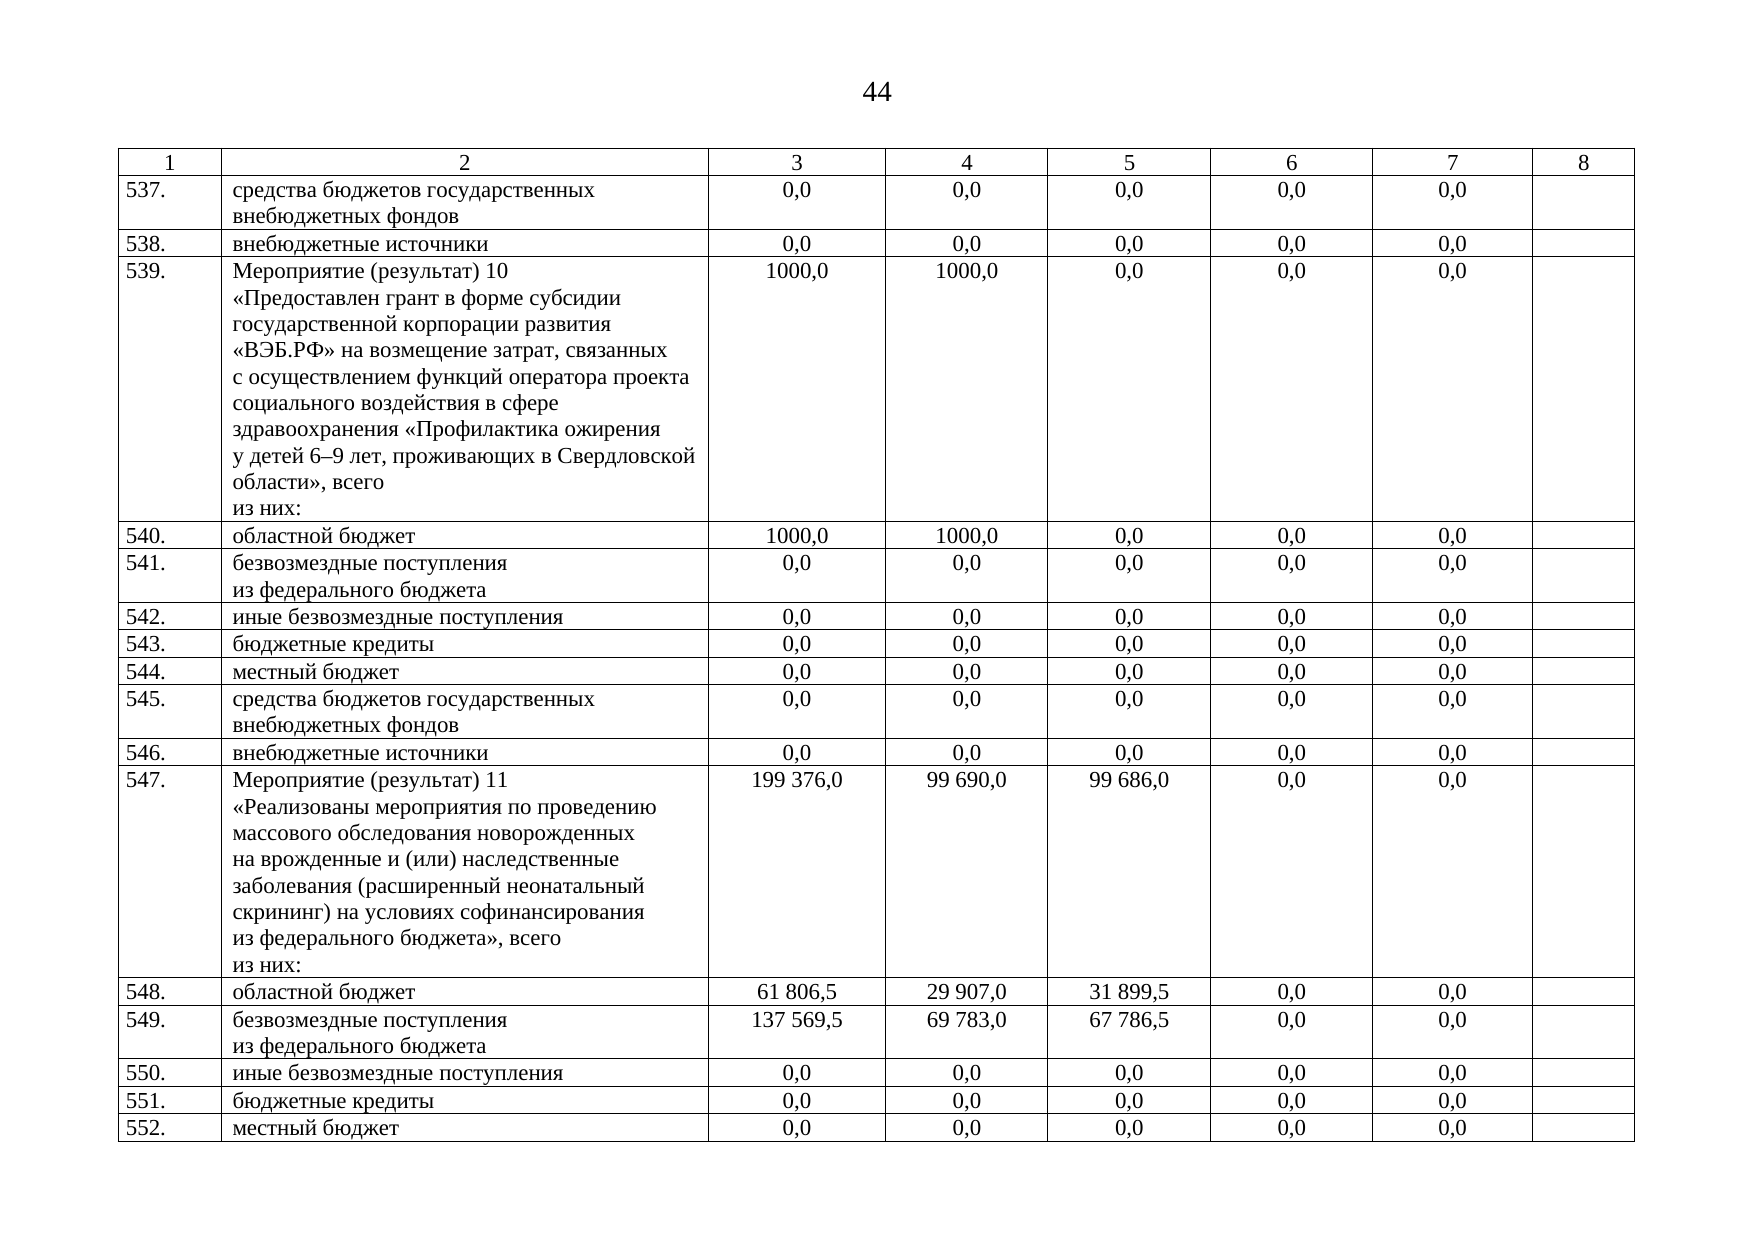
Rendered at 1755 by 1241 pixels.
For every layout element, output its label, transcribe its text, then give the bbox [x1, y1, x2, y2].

table_cell 99 686,0 [1048, 766, 1210, 977]
table_cell внебюджетные источники [222, 230, 708, 256]
table_cell [119, 658, 221, 684]
table_header 3 [709, 149, 885, 175]
table_header 8 [1533, 149, 1634, 175]
table_cell 0,0 [1048, 522, 1210, 548]
table_cell 0,0 [1373, 739, 1532, 765]
table_cell 0,0 [1211, 739, 1372, 765]
table_cell 0,0 [1048, 1059, 1210, 1086]
table_cell 0,0 [709, 549, 885, 602]
table_cell [1533, 1059, 1634, 1086]
table_cell 0,0 [1211, 1006, 1372, 1058]
table_cell Мероприятие (результат) 10 «Предоставлен грант в форме субсидии государственной корпорации развития «ВЭБ.РФ» на возмещение затрат, связанных с осуществлением функций оператора проекта социального воздействия в сфере здравоохранения «Профилактика ожирения у детей 6–9 лет, проживающих в Свердловской области», всего из них: [222, 257, 708, 521]
table_cell 0,0 [1048, 1087, 1210, 1113]
table_cell [119, 978, 221, 1004]
table_cell бюджетные кредиты [222, 1087, 708, 1113]
table_cell [119, 1006, 221, 1058]
table_cell безвозмездные поступления из федерального бюджета [222, 549, 708, 602]
table_cell [119, 739, 221, 765]
table_cell 0,0 [1048, 630, 1210, 657]
table_cell 0,0 [1373, 1006, 1532, 1058]
table_cell 0,0 [886, 685, 1047, 738]
table_cell [119, 176, 221, 229]
table_cell [119, 603, 221, 629]
table_cell 0,0 [886, 230, 1047, 256]
table_cell 0,0 [1048, 230, 1210, 256]
table_cell 0,0 [1211, 630, 1372, 657]
table_cell [119, 1087, 221, 1113]
table_cell [1533, 1006, 1634, 1058]
table_cell местный бюджет [222, 658, 708, 684]
table_cell 0,0 [709, 1087, 885, 1113]
table_cell [1533, 603, 1634, 629]
table_cell 0,0 [1211, 766, 1372, 977]
table_cell 0,0 [1211, 230, 1372, 256]
table_cell 0,0 [1211, 603, 1372, 629]
table_cell 0,0 [1373, 630, 1532, 657]
table_cell 0,0 [1211, 257, 1372, 521]
table_header 5 [1048, 149, 1210, 175]
table_cell 0,0 [1373, 978, 1532, 1004]
table_cell 0,0 [1373, 257, 1532, 521]
table_cell 0,0 [1048, 658, 1210, 684]
table_cell 31 899,5 [1048, 978, 1210, 1004]
table_cell 0,0 [1048, 685, 1210, 738]
table_cell местный бюджет [222, 1114, 708, 1141]
table_cell 0,0 [1373, 1087, 1532, 1113]
table_cell 0,0 [709, 630, 885, 657]
table_cell 1000,0 [886, 257, 1047, 521]
table_cell 29 907,0 [886, 978, 1047, 1004]
table_header 1 [119, 149, 221, 175]
table_cell [119, 549, 221, 602]
table_cell 199 376,0 [709, 766, 885, 977]
table_cell 0,0 [1211, 1087, 1372, 1113]
table_cell 0,0 [886, 630, 1047, 657]
table_cell [1533, 630, 1634, 657]
table_cell 0,0 [886, 1059, 1047, 1086]
table_cell [119, 685, 221, 738]
table_cell 0,0 [1211, 658, 1372, 684]
table_cell [119, 257, 221, 521]
table_cell 69 783,0 [886, 1006, 1047, 1058]
table_cell 0,0 [1048, 603, 1210, 629]
table_cell средства бюджетов государственных внебюджетных фондов [222, 176, 708, 229]
table_cell 0,0 [1211, 549, 1372, 602]
table_cell 0,0 [709, 1059, 885, 1086]
table_cell безвозмездные поступления из федерального бюджета [222, 1006, 708, 1058]
table_cell [119, 766, 221, 977]
table_cell областной бюджет [222, 522, 708, 548]
table_cell 0,0 [1211, 1114, 1372, 1141]
table_cell 0,0 [1048, 176, 1210, 229]
table_cell 1000,0 [709, 257, 885, 521]
table_cell 0,0 [709, 685, 885, 738]
table_cell 1000,0 [709, 522, 885, 548]
table_cell 0,0 [709, 176, 885, 229]
table_cell 1000,0 [886, 522, 1047, 548]
table_cell 0,0 [1048, 549, 1210, 602]
table_cell 0,0 [1211, 176, 1372, 229]
table_cell [119, 1114, 221, 1141]
table_header 6 [1211, 149, 1372, 175]
table_cell Мероприятие (результат) 11 «Реализованы мероприятия по проведению массового обследования новорожденных на врожденные и (или) наследственные заболевания (расширенный неонатальный скрининг) на условиях софинансирования из федерального бюджета», всего из них: [222, 766, 708, 977]
table_cell 137 569,5 [709, 1006, 885, 1058]
table_cell [1533, 1114, 1634, 1141]
table_cell 0,0 [1211, 1059, 1372, 1086]
table_cell 0,0 [886, 603, 1047, 629]
table_cell 0,0 [709, 230, 885, 256]
table_header 2 [222, 149, 708, 175]
table_cell бюджетные кредиты [222, 630, 708, 657]
table_cell 0,0 [709, 658, 885, 684]
table_cell 0,0 [1373, 176, 1532, 229]
table_cell 0,0 [886, 549, 1047, 602]
table_header 4 [886, 149, 1047, 175]
table_cell областной бюджет [222, 978, 708, 1004]
table_cell [119, 522, 221, 548]
table_cell 0,0 [1373, 549, 1532, 602]
table_cell 0,0 [1373, 766, 1532, 977]
table_cell [1533, 766, 1634, 977]
table_cell 0,0 [1211, 522, 1372, 548]
table_cell [119, 230, 221, 256]
table_cell 99 690,0 [886, 766, 1047, 977]
table_cell 0,0 [1211, 978, 1372, 1004]
table_cell [119, 630, 221, 657]
table_cell иные безвозмездные поступления [222, 1059, 708, 1086]
table_cell 61 806,5 [709, 978, 885, 1004]
table_header 7 [1373, 149, 1532, 175]
table_cell 0,0 [1048, 739, 1210, 765]
table_cell 0,0 [1373, 1114, 1532, 1141]
table_cell [1533, 230, 1634, 256]
table_cell [1533, 176, 1634, 229]
table_cell 0,0 [1373, 230, 1532, 256]
table_cell [1533, 658, 1634, 684]
table_cell средства бюджетов государственных внебюджетных фондов [222, 685, 708, 738]
table_cell [1533, 685, 1634, 738]
table_cell [1533, 257, 1634, 521]
table_cell [1533, 739, 1634, 765]
table_cell 0,0 [1373, 658, 1532, 684]
table_cell 0,0 [1373, 522, 1532, 548]
table_cell 0,0 [886, 658, 1047, 684]
table_cell внебюджетные источники [222, 739, 708, 765]
table_cell [1533, 1087, 1634, 1113]
table_cell 0,0 [886, 1114, 1047, 1141]
table_cell 0,0 [886, 176, 1047, 229]
table_cell иные безвозмездные поступления [222, 603, 708, 629]
table_cell [1533, 978, 1634, 1004]
table_cell 0,0 [1048, 1114, 1210, 1141]
table_cell 0,0 [886, 1087, 1047, 1113]
table_cell [1533, 522, 1634, 548]
table_cell 67 786,5 [1048, 1006, 1210, 1058]
table_cell 0,0 [709, 603, 885, 629]
table_cell [119, 1059, 221, 1086]
table_cell 0,0 [1211, 685, 1372, 738]
table_cell 0,0 [886, 739, 1047, 765]
table_cell 0,0 [1048, 257, 1210, 521]
table_cell 0,0 [1373, 1059, 1532, 1086]
table_cell 0,0 [1373, 685, 1532, 738]
table_cell [1533, 549, 1634, 602]
table_cell 0,0 [709, 739, 885, 765]
table_cell 0,0 [1373, 603, 1532, 629]
table_cell 0,0 [709, 1114, 885, 1141]
